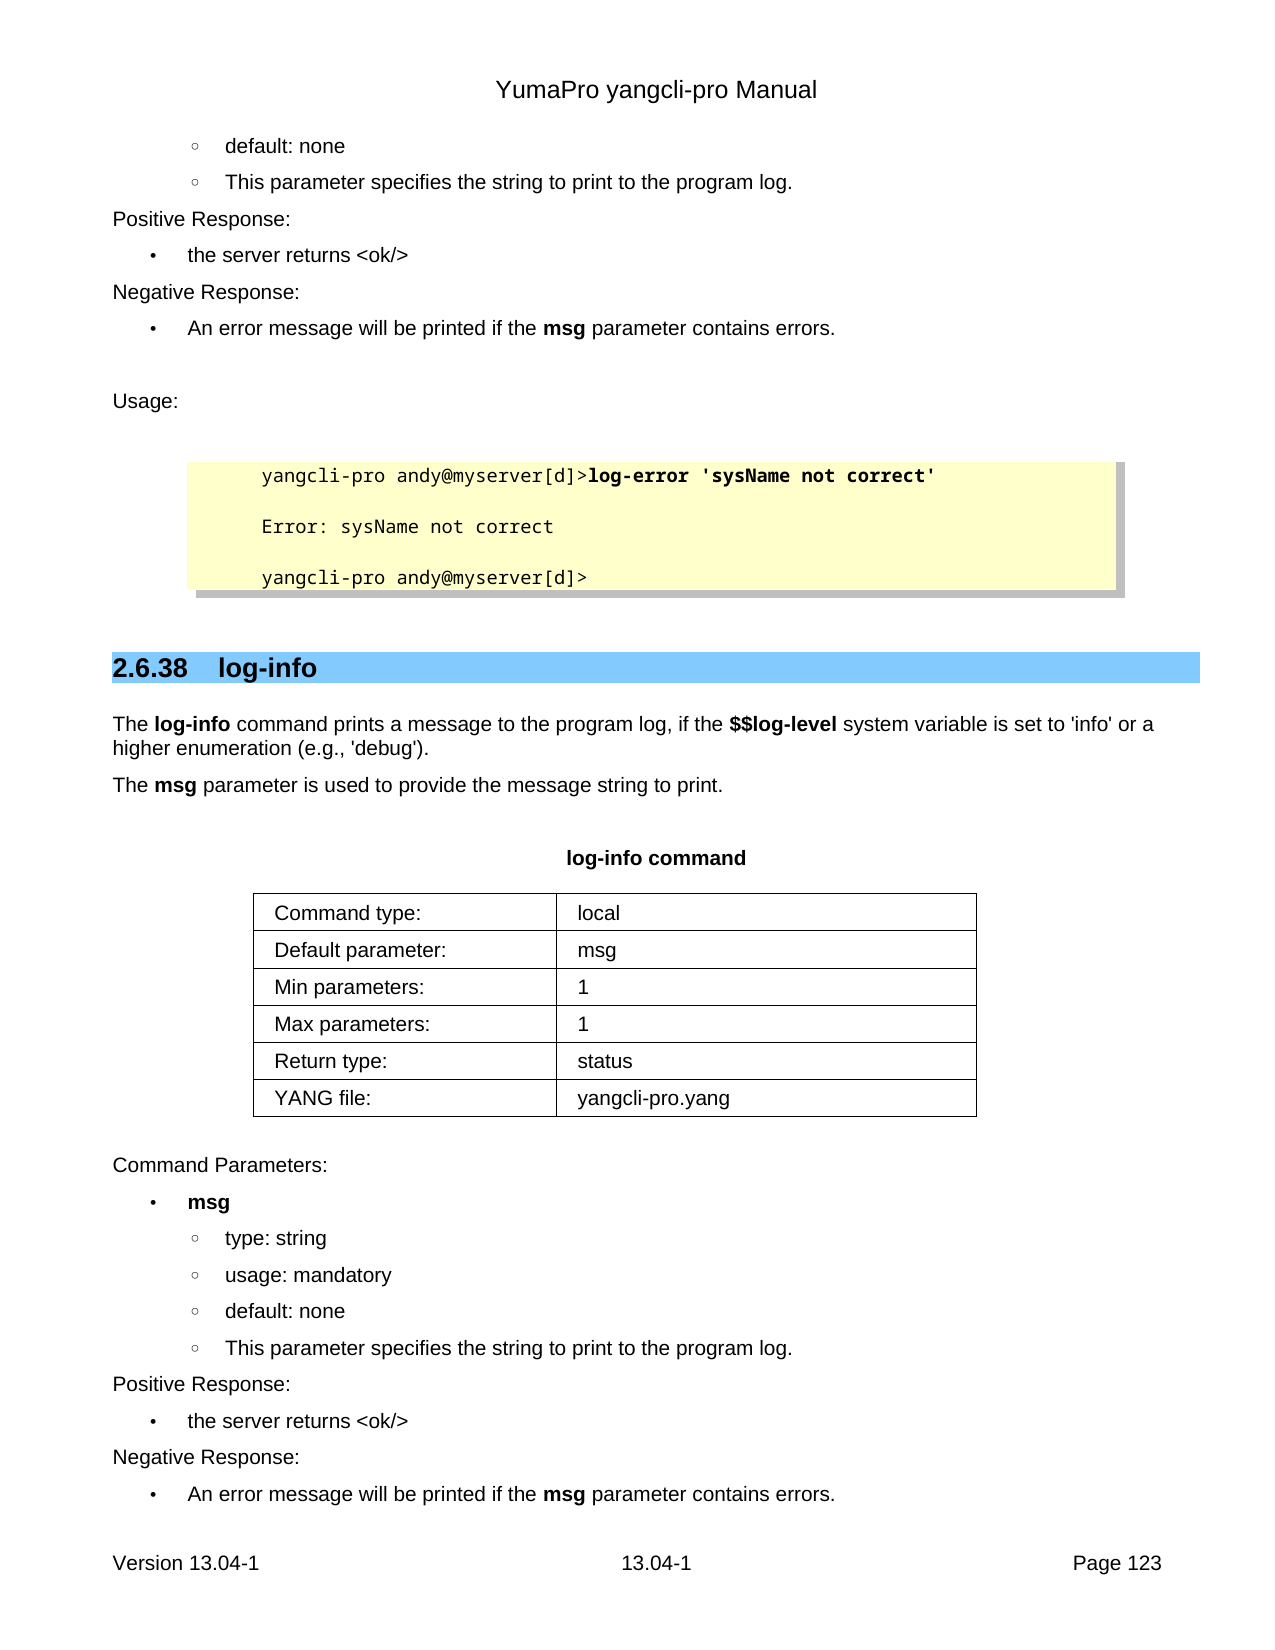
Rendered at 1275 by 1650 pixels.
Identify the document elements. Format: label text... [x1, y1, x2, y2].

table_cell Default parameter: [254, 931, 556, 967]
text Command Parameters: [112, 1153, 1200, 1177]
list This parameter specifies the string to print to the program log. [187, 170, 1200, 194]
list the server returns <ok/> [150, 1408, 1200, 1432]
text yangcli-pro andy@myserver[d]>log-error 'sysName not correct' [187, 462, 1116, 487]
text The log-info command prints a message to the program log, if the $$log-level system variable is set to 'info' or a higher enumeration (e.g., 'debug'). [112, 712, 1200, 760]
list default: none [187, 1299, 1200, 1323]
list type: string [187, 1226, 1200, 1250]
text Negative Response: [112, 279, 1200, 303]
table_cell status [557, 1043, 976, 1079]
table_cell yangcli-pro.yang [557, 1080, 976, 1116]
list An error message will be printed if the msg parameter contains errors. [150, 316, 1200, 340]
table_cell Return type: [254, 1043, 556, 1079]
text Positive Response: [112, 207, 1200, 231]
list msg [150, 1190, 1200, 1214]
table_cell 1 [557, 969, 976, 1004]
text Positive Response: [112, 1372, 1200, 1396]
text Negative Response: [112, 1445, 1200, 1469]
list An error message will be printed if the msg parameter contains errors. [150, 1481, 1200, 1505]
table_cell Min parameters: [254, 969, 556, 1004]
table_cell 1 [557, 1006, 976, 1042]
table_cell msg [557, 931, 976, 967]
text The msg parameter is used to provide the message string to print. [112, 772, 1200, 796]
subtitle log-info command [127, 845, 1185, 869]
list usage: mandatory [187, 1263, 1200, 1287]
table_cell Max parameters: [254, 1006, 556, 1042]
text Usage: [112, 389, 1200, 413]
table_header local [557, 894, 976, 930]
text Error: sysName not correct [187, 513, 1116, 538]
list default: none [187, 134, 1200, 158]
list the server returns <ok/> [150, 243, 1200, 267]
text yangcli-pro andy@myserver[d]> [187, 564, 1116, 589]
list This parameter specifies the string to print to the program log. [187, 1336, 1200, 1359]
table_cell YANG file: [254, 1080, 556, 1116]
table_header Command type: [254, 894, 556, 930]
subtitle log-info [112, 652, 1200, 683]
